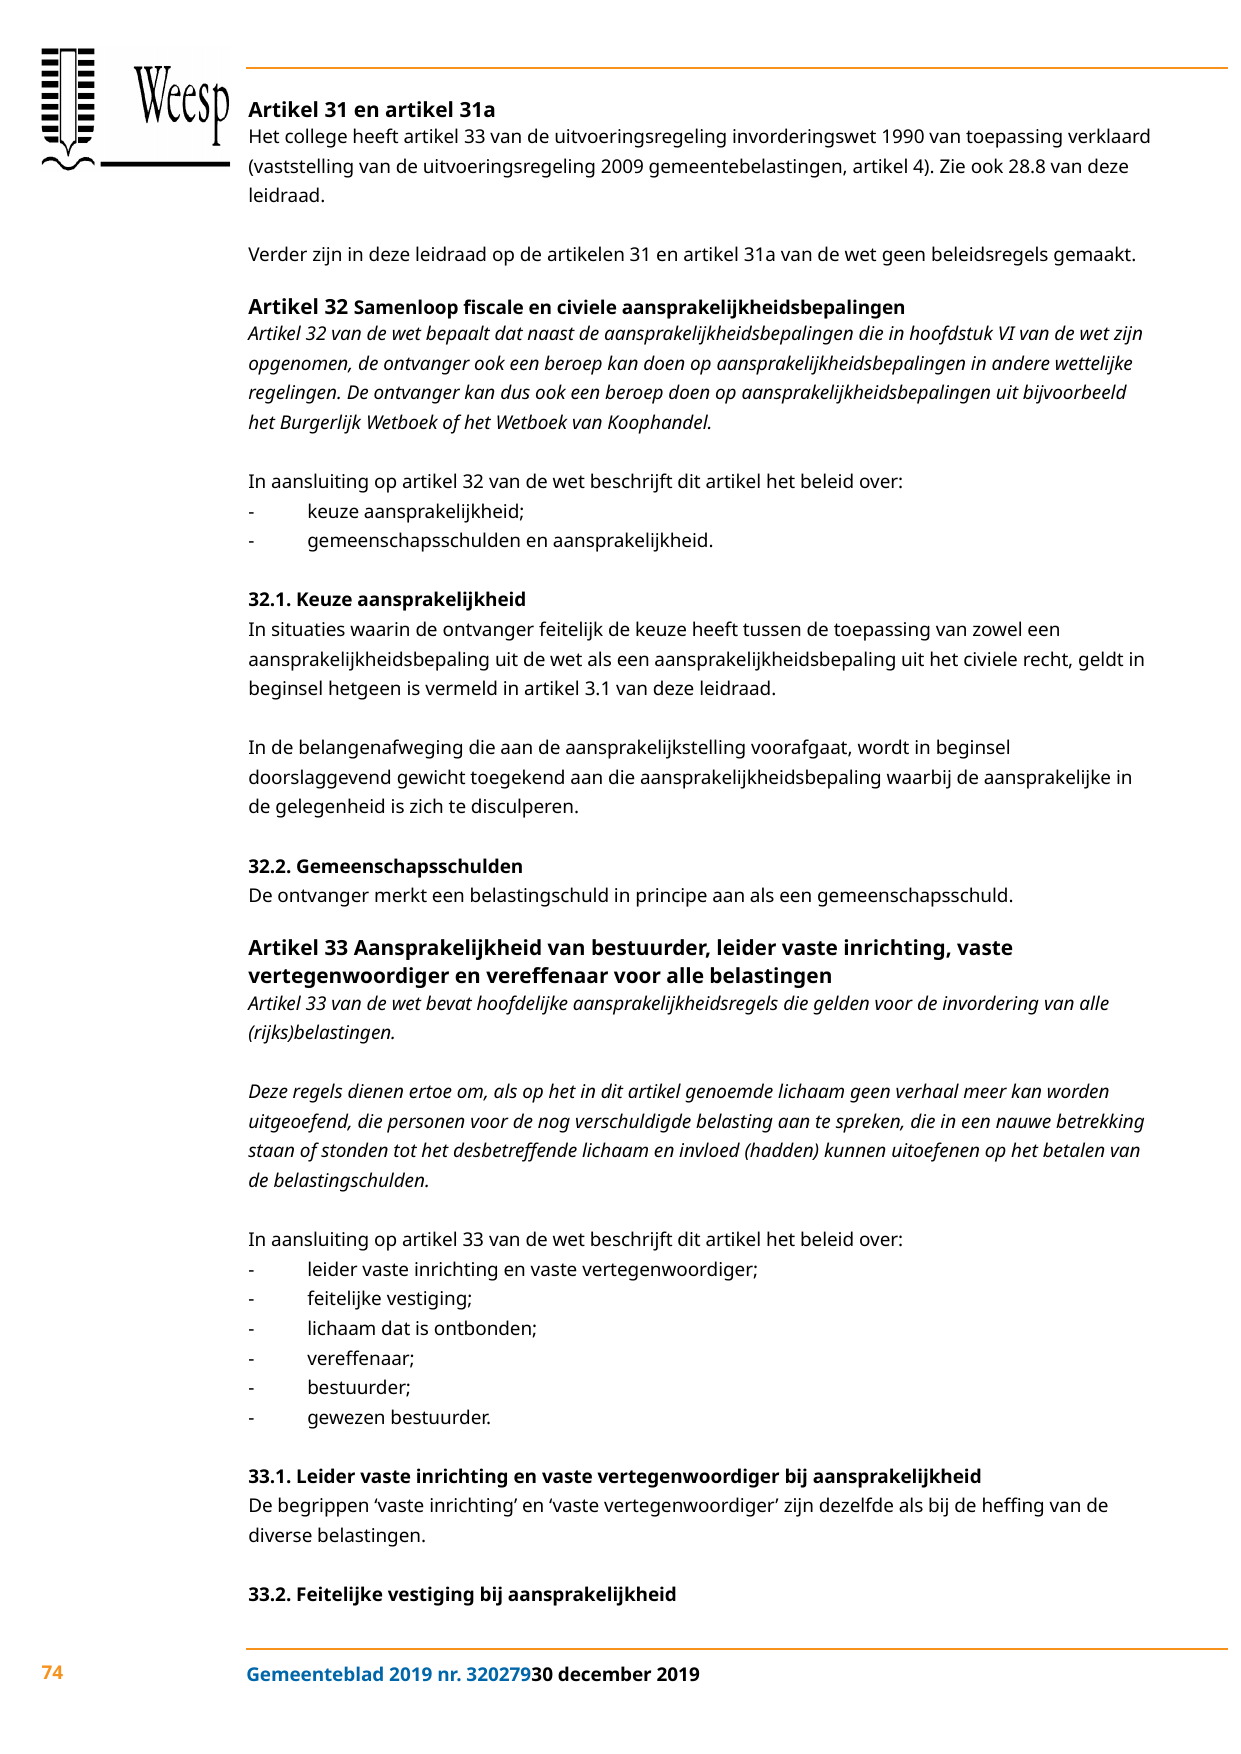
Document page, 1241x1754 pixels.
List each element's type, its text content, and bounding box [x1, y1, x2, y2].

text Artikel 32 van de wet bepaalt dat naast de aansprakelijkheidsbepalingen die in hoofdstuk VI van de wet zijn opgenomen, de ontvanger ook een beroep kan doen op aansprakelijkheidsbepalingen in andere wettelijke regelingen. De ontvanger kan dus ook een beroep doen op aansprakelijkheidsbepalingen uit bijvoorbeeld het Burgerlijk Wetboek of het Wetboek van Koophandel. [248, 320, 1152, 435]
picture [41, 47, 231, 172]
text 33.2. Feitelijke vestiging bij aansprakelijkheid [248, 1581, 1152, 1607]
text De begrippen ‘vaste inrichting’ en ‘vaste vertegenwoordiger’ zijn dezelfde als bij de heffing van de diverse belastingen. [248, 1493, 1152, 1548]
text Het college heeft artikel 33 van de uitvoeringsregeling invorderingswet 1990 van toepassing verklaard (vaststelling van de uitvoeringsregeling 2009 gemeentebelastingen, artikel 4). Zie ook 28.8 van deze leidraad. [248, 123, 1152, 208]
list gemeenschapsschulden en aansprakelijkheid. [248, 527, 1152, 553]
list keuze aansprakelijkheid; [248, 498, 1152, 524]
text In de belangenafweging die aan de aansprakelijkstelling voorafgaat, wordt in beginsel doorslaggevend gewicht toegekend aan die aansprakelijkheidsbepaling waarbij de aansprakelijke in de gelegenheid is zich te disculperen. [248, 734, 1152, 819]
text Artikel 32 Samenloop fiscale en civiele aansprakelijkheidsbepalingen [248, 292, 1152, 320]
list gewezen bestuurder. [248, 1404, 1152, 1430]
text In situaties waarin de ontvanger feitelijk de keuze heeft tussen de toepassing van zowel een aansprakelijkheidsbepaling uit de wet als een aansprakelijkheidsbepaling uit het civiele recht, geldt in beginsel hetgeen is vermeld in artikel 3.1 van deze leidraad. [248, 616, 1152, 701]
text Artikel 33 Aansprakelijkheid van bestuurder, leider vaste inrichting, vaste vertegenwoordiger en vereffenaar voor alle belastingen [248, 933, 1152, 990]
text De ontvanger merkt een belastingschuld in principe aan als een gemeenschapsschuld. [248, 882, 1152, 908]
text 33.1. Leider vaste inrichting en vaste vertegenwoordiger bij aansprakelijkheid [248, 1463, 1152, 1489]
text In aansluiting op artikel 33 van de wet beschrijft dit artikel het beleid over: [248, 1226, 1152, 1252]
text Artikel 31 en artikel 31a [248, 95, 1152, 123]
text Deze regels dienen ertoe om, als op het in dit artikel genoemde lichaam geen verhaal meer kan worden uitgeoefend, die personen voor de nog verschuldigde belasting aan te spreken, die in een nauwe betrekking staan of stonden tot het desbetreffende lichaam en invloed (hadden) kunnen uitoefenen op het betalen van de belastingschulden. [248, 1078, 1152, 1193]
text In aansluiting op artikel 32 van de wet beschrijft dit artikel het beleid over: [248, 468, 1152, 494]
list bestuurder; [248, 1374, 1152, 1400]
list leider vaste inrichting en vaste vertegenwoordiger; [248, 1256, 1152, 1282]
text Artikel 33 van de wet bevat hoofdelijke aansprakelijkheidsregels die gelden voor de invordering van alle (rijks)belastingen. [248, 990, 1152, 1045]
list lichaam dat is ontbonden; [248, 1315, 1152, 1341]
list feitelijke vestiging; [248, 1286, 1152, 1311]
text Verder zijn in deze leidraad op de artikelen 31 en artikel 31a van de wet geen beleidsregels gemaakt. [248, 242, 1152, 267]
text 32.1. Keuze aansprakelijkheid [248, 587, 1152, 612]
text 32.2. Gemeenschapsschulden [248, 853, 1152, 879]
list vereffenaar; [248, 1345, 1152, 1371]
